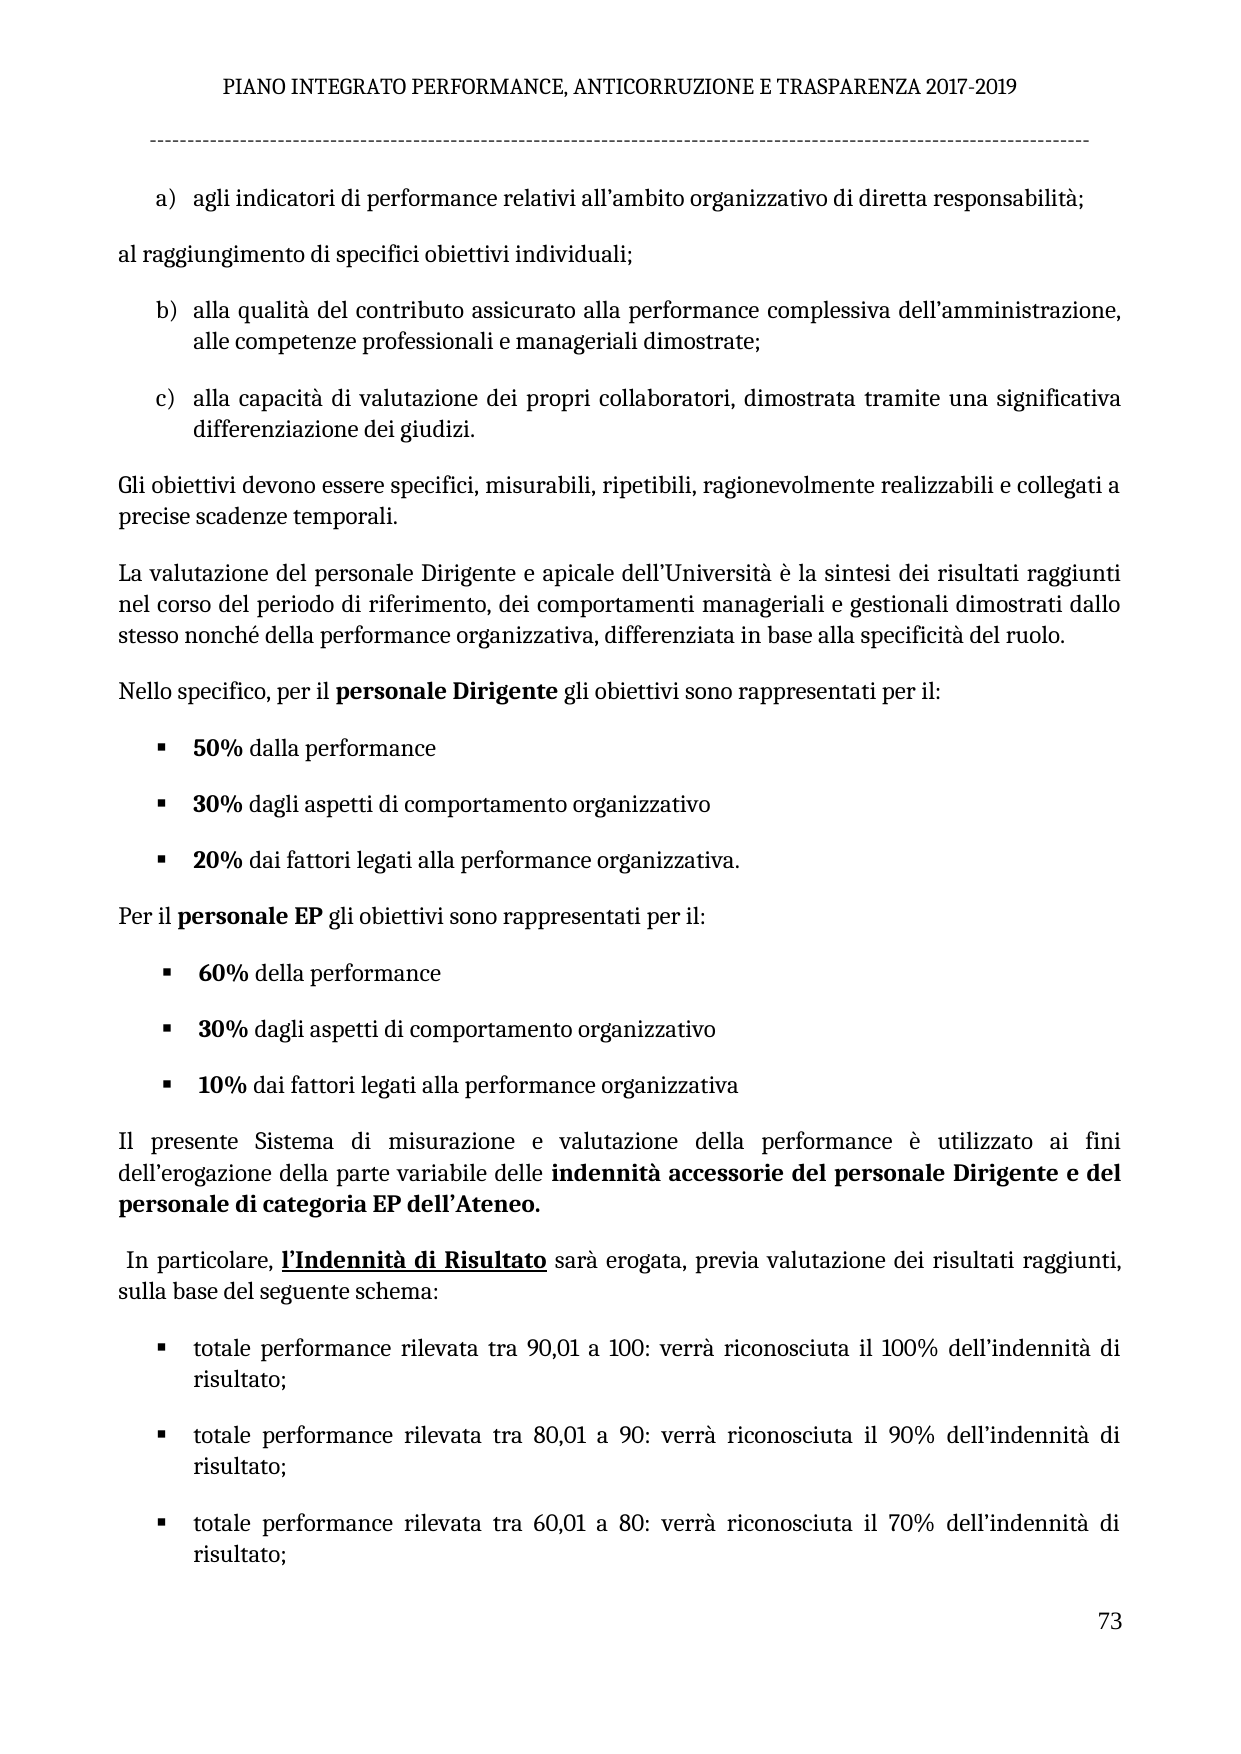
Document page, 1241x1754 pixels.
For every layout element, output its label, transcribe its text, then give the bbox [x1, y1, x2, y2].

list totale performance rilevata tra 60,01 a 80: verrà riconosciuta il 70% dell’indennità di risultato; [156, 1506, 1122, 1568]
list agli indicatori di performance relativi all’ambito organizzativo di diretta responsabilità; [156, 181, 1122, 212]
text al raggiungimento di specifici obiettivi individuali; [118, 237, 1122, 268]
text La valutazione del personale Dirigente e apicale dell’Università è la sintesi dei risultati raggiunti nel corso del periodo di riferimento, dei comportamenti manageriali e gestionali dimostrati dallo stesso nonché della performance organizzativa, differenziata in base alla specificità del ruolo. [118, 556, 1122, 650]
text Nello specifico, per il personale Dirigente gli obiettivi sono rappresentati per il: [118, 675, 1122, 706]
list 20% dai fattori legati alla performance organizzativa. [156, 843, 1122, 875]
list alla capacità di valutazione dei propri collaboratori, dimostrata tramite una significativa differenziazione dei giudizi. [156, 381, 1122, 443]
list 10% dai fattori legati alla performance organizzativa [161, 1068, 1122, 1100]
list totale performance rilevata tra 90,01 a 100: verrà riconosciuta il 100% dell’indennità di risultato; [156, 1331, 1122, 1393]
text In particolare, l’Indennità di Risultato sarà erogata, previa valutazione dei risultati raggiunti, sulla base del seguente schema: [118, 1243, 1122, 1306]
list alla qualità del contributo assicurato alla performance complessiva dell’amministrazione, alle competenze professionali e manageriali dimostrate; [156, 293, 1122, 356]
list 50% dalla performance [156, 731, 1122, 762]
list 30% dagli aspetti di comportamento organizzativo [156, 787, 1122, 818]
text Per il personale EP gli obiettivi sono rappresentati per il: [118, 900, 1122, 931]
text Gli obiettivi devono essere specifici, misurabili, ripetibili, ragionevolmente realizzabili e collegati a precise scadenze temporali. [118, 468, 1122, 531]
list totale performance rilevata tra 80,01 a 90: verrà riconosciuta il 90% dell’indennità di risultato; [156, 1418, 1122, 1481]
list 60% della performance [161, 956, 1122, 987]
text Il presente Sistema di misurazione e valutazione della performance è utilizzato ai fini dell’erogazione della parte variabile delle indennità accessorie del personale Dirigente e del personale di categoria EP dell’Ateneo. [118, 1125, 1122, 1218]
list 30% dagli aspetti di comportamento organizzativo [161, 1012, 1122, 1043]
